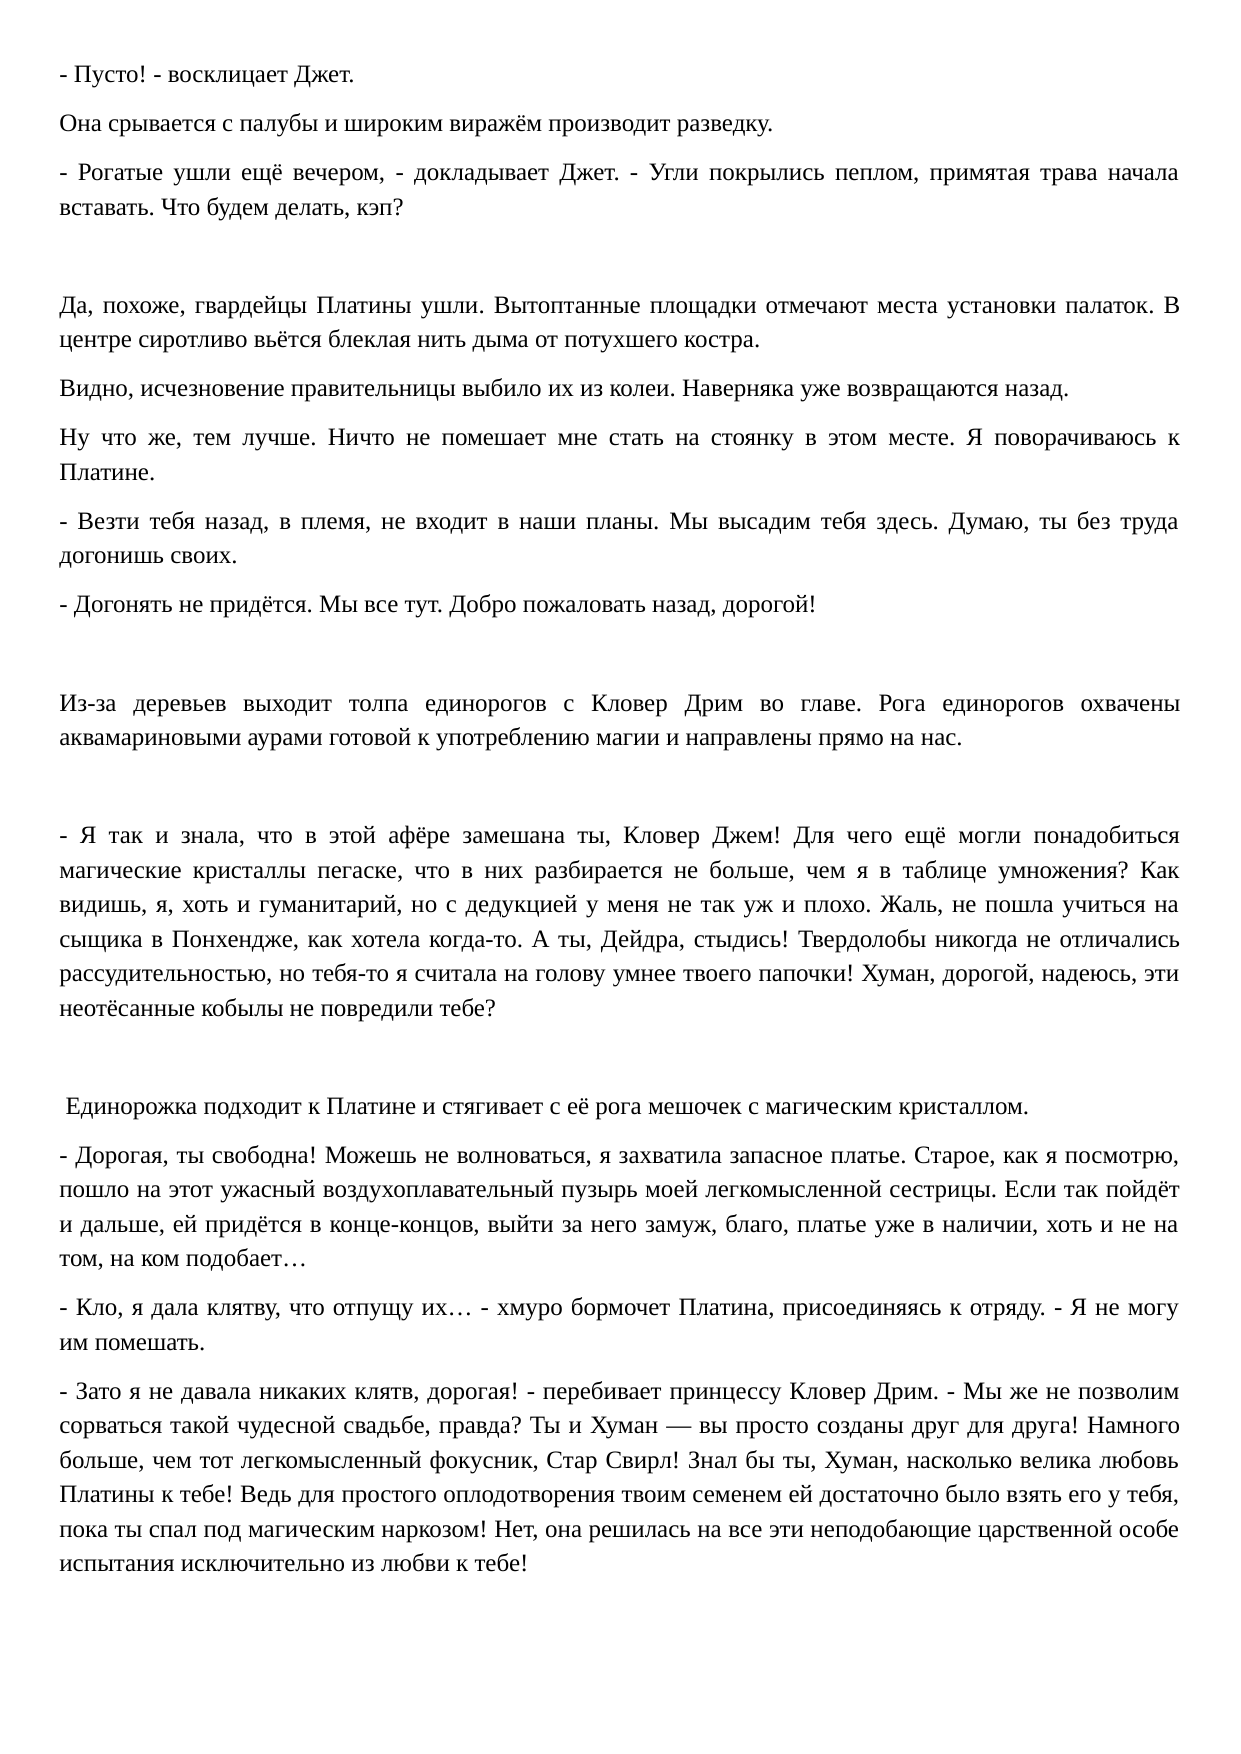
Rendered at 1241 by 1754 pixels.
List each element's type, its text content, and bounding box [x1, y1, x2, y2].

text - Пусто! - восклицает Джет. [59, 59, 1181, 88]
text Из-за деревьев выходит толпа единорогов с Кловер Дрим во главе. Рога единорогов охвачены аквамариновыми аурами готовой к употреблению магии и направлены прямо на нас. [59, 688, 1181, 751]
text - Рогатые ушли ещё вечером, - докладывает Джет. - Угли покрылись пеплом, примятая трава начала вставать. Что будем делать, кэп? [59, 157, 1181, 220]
text - Я так и знала, что в этой афёре замешана ты, Кловер Джем! Для чего ещё могли понадобиться магические кристаллы пегаске, что в них разбирается не больше, чем я в таблице умножения? Как видишь, я, хоть и гуманитарий, но с дедукцией у меня не так уж и плохо. Жаль, не пошла учиться на сыщика в Понхендже, как хотела когда-то. А ты, Дейдра, стыдись! Твердолобы никогда не отличались рассудительностью, но тебя-то я считала на голову умнее твоего папочки! Хуман, дорогой, надеюсь, эти неотёсанные кобылы не повредили тебе? [59, 820, 1181, 1021]
text Ну что же, тем лучше. Ничто не помешает мне стать на стоянку в этом месте. Я поворачиваюсь к Платине. [59, 422, 1181, 486]
text - Кло, я дала клятву, что отпущу их… - хмуро бормочет Платина, присоединяясь к отряду. - Я не могу им помешать. [59, 1292, 1181, 1356]
text Видно, исчезновение правительницы выбило их из колеи. Наверняка уже возвращаются назад. [59, 373, 1181, 402]
text Она срывается с палубы и широким виражём производит разведку. [59, 108, 1181, 137]
text - Зато я не давала никаких клятв, дорогая! - перебивает принцессу Кловер Дрим. - Мы же не позволим сорваться такой чудесной свадьбе, правда? Ты и Хуман — вы просто созданы друг для друга! Намного больше, чем тот легкомысленный фокусник, Стар Свирл! Знал бы ты, Хуман, насколько велика любовь Платины к тебе! Ведь для простого оплодотворения твоим семенем ей достаточно было взять его у тебя, пока ты спал под магическим наркозом! Нет, она решилась на все эти неподобающие царственной особе испытания исключительно из любви к тебе! [59, 1376, 1181, 1577]
text Единорожка подходит к Платине и стягивает с её рога мешочек с магическим кристаллом. [59, 1091, 1181, 1119]
text Да, похоже, гвардейцы Платины ушли. Вытоптанные площадки отмечают места установки палаток. В центре сиротливо вьётся блеклая нить дыма от потухшего костра. [59, 290, 1181, 353]
text - Догонять не придётся. Мы все тут. Добро пожаловать назад, дорогой! [59, 589, 1181, 618]
text - Дорогая, ты свободна! Можешь не волноваться, я захватила запасное платье. Старое, как я посмотрю, пошло на этот ужасный воздухоплавательный пузырь моей легкомысленной сестрицы. Если так пойдёт и дальше, ей придётся в конце-концов, выйти за него замуж, благо, платье уже в наличии, хоть и не на том, на ком подобает… [59, 1140, 1181, 1272]
text - Везти тебя назад, в племя, не входит в наши планы. Мы высадим тебя здесь. Думаю, ты без труда догонишь своих. [59, 506, 1181, 569]
